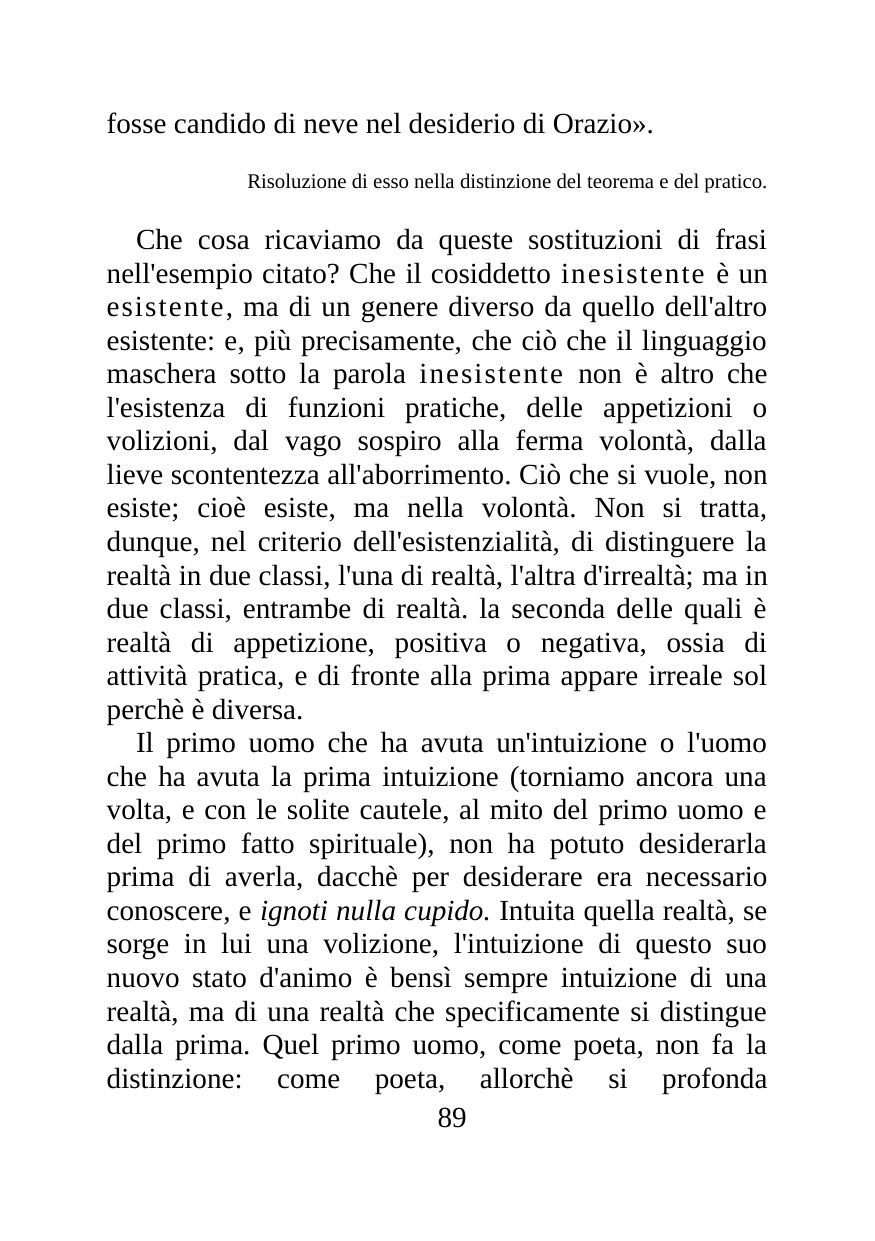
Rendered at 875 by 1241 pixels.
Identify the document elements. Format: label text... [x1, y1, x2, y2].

text Risoluzione di esso nella distinzione del teorema e del pratico. [106, 169, 768, 193]
text Il primo uomo che ha avuta un'intuizione o l'uomo che ha avuta la prima intuizione (torniamo ancora una volta, e con le solite cautele, al mito del primo uomo e del primo fatto spirituale), non ha potuto desiderarla prima di averla, dacchè per desiderare era necessario conoscere, e ignoti nulla cupido. Intuita quella realtà, se sorge in lui una volizione, l'intuizione di questo suo nuovo stato d'animo è bensì sempre intuizione di una realtà, ma di una realtà che specificamente si distingue dalla prima. Quel primo uomo, come poeta, non fa la distinzione: come poeta, allorchè si profonda [106, 725, 768, 1094]
text Che cosa ricaviamo da queste sostituzioni di frasi nell'esempio citato? Che il cosiddetto inesistente è un esistente, ma di un genere diverso da quello dell'altro esistente: e, più precisamente, che ciò che il linguaggio maschera sotto la parola inesistente non è altro che l'esistenza di funzioni pratiche, delle appetizioni o volizioni, dal vago sospiro alla ferma volontà, dalla lieve scontentezza all'aborrimento. Ciò che si vuole, non esiste; cioè esiste, ma nella volontà. Non si tratta, dunque, nel criterio dell'esistenzialità, di distinguere la realtà in due classi, l'una di realtà, l'altra d'irrealtà; ma in due classi, entrambe di realtà. la seconda delle quali è realtà di appetizione, positiva o negativa, ossia di attività pratica, e di fronte alla prima appare irreale sol perchè è diversa. [106, 222, 768, 725]
text fosse candido di neve nel desiderio di Orazio». [106, 106, 768, 140]
